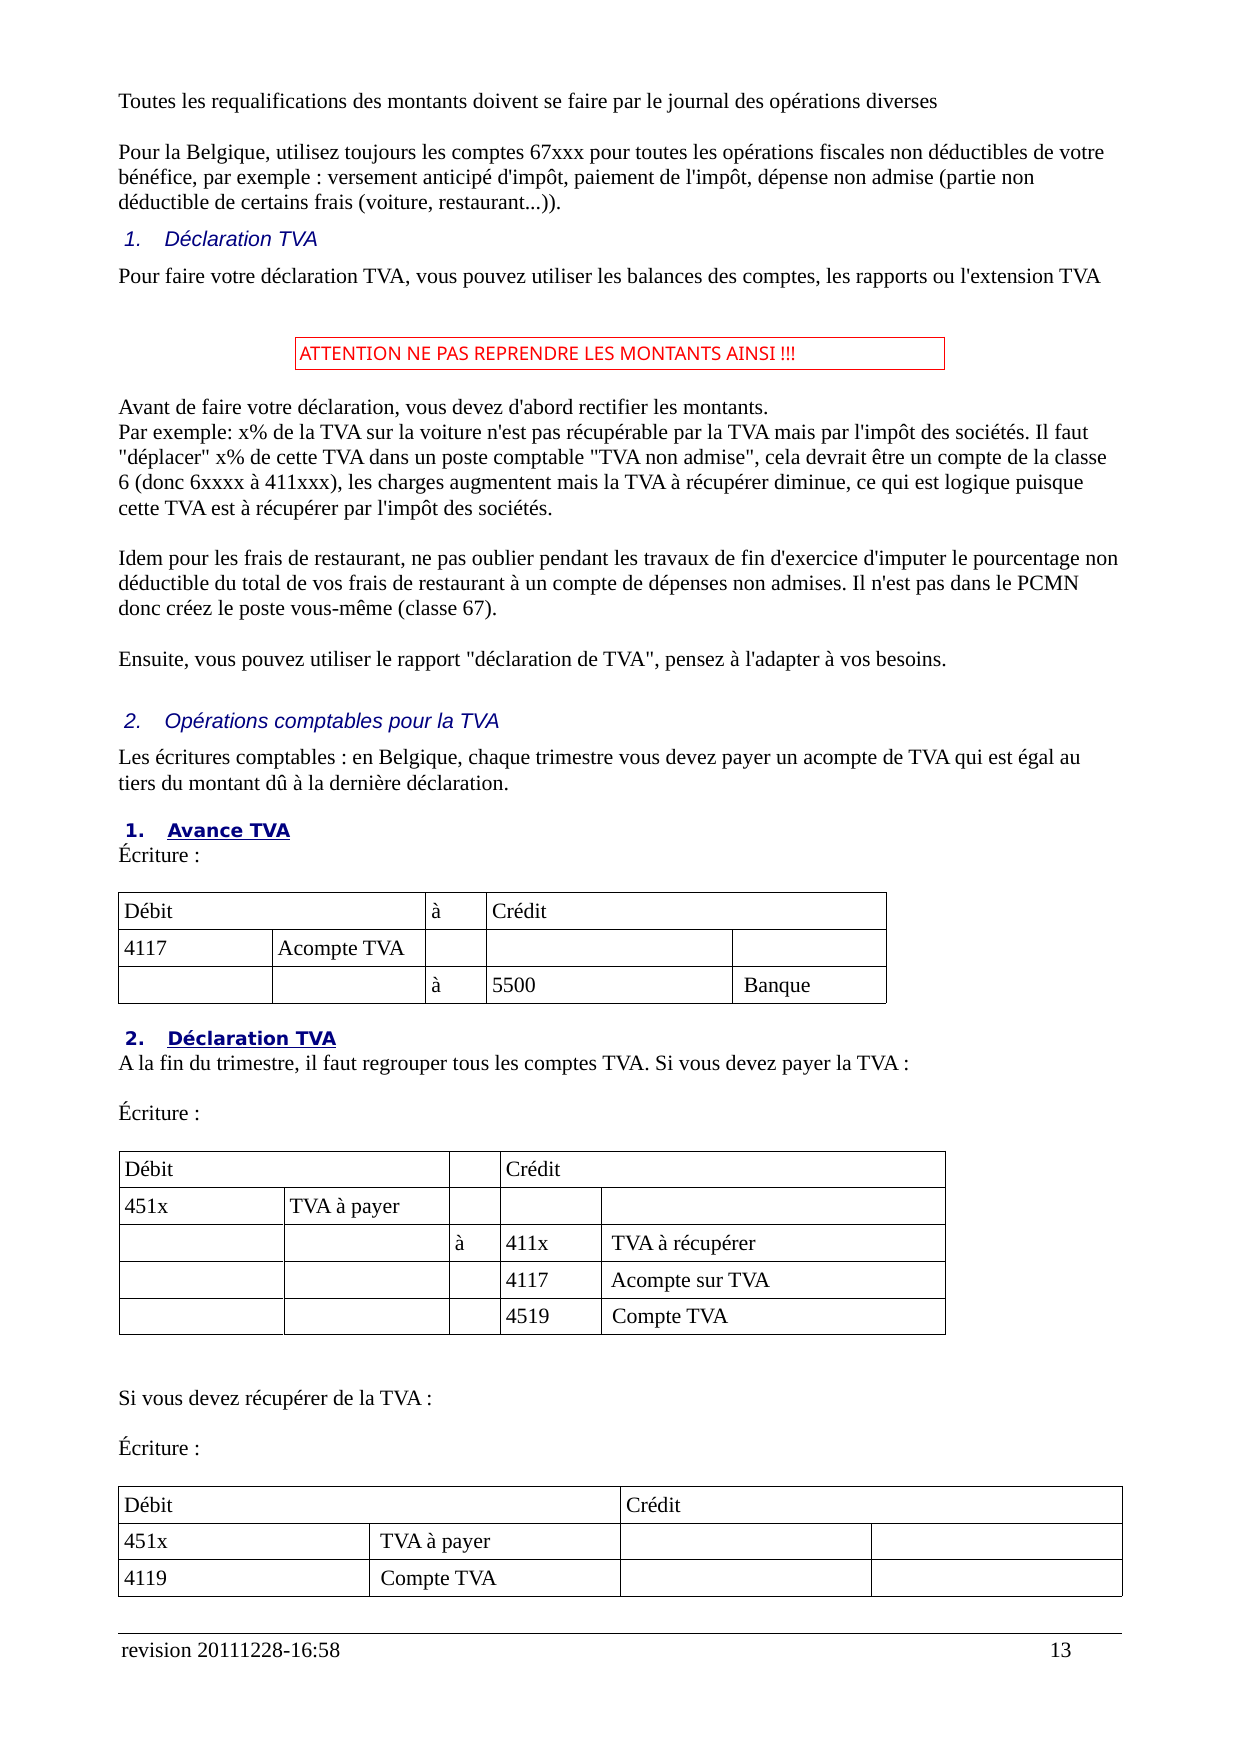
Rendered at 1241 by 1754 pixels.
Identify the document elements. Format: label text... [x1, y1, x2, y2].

table_cell 4117 [119, 930, 272, 966]
table_cell [285, 1299, 449, 1334]
table_cell [273, 967, 425, 1003]
text A la fin du trimestre, il faut regrouper tous les comptes TVA. Si vous devez payer la TVA : [118, 1050, 1122, 1075]
table_cell TVA à récupérer [602, 1225, 945, 1261]
table_cell à [450, 1225, 500, 1261]
subtitle Avance TVA [118, 820, 1122, 842]
table_cell [426, 930, 486, 966]
table_header Crédit [621, 1487, 1122, 1523]
text ATTENTION NE PAS REPRENDRE LES MONTANTS AINSI !!! [296, 338, 944, 369]
table_cell 4117 [501, 1262, 601, 1298]
text Écriture : [118, 1435, 1122, 1461]
table_cell [621, 1560, 871, 1596]
table_cell 411x [501, 1225, 601, 1261]
table_cell [872, 1524, 1122, 1559]
text Idem pour les frais de restaurant, ne pas oublier pendant les travaux de fin d'exercice d'imputer le pourcentage non déductible du total de vos frais de restaurant à un compte de dépenses non admises. Il n'est pas dans le PCMN donc créez le poste vous-même (classe 67). [118, 545, 1122, 621]
table_cell [450, 1262, 500, 1298]
table_cell 4519 [501, 1299, 601, 1334]
subtitle Déclaration TVA [118, 226, 1122, 251]
table_cell [450, 1299, 500, 1334]
text Si vous devez récupérer de la TVA : [118, 1385, 1122, 1410]
table_header Débit [119, 1487, 620, 1523]
table_cell [733, 930, 886, 966]
table_cell [120, 1299, 283, 1334]
table_cell [621, 1524, 871, 1559]
table_cell TVA à payer [285, 1188, 449, 1224]
table_cell Acompte TVA [273, 930, 425, 966]
table_cell Compte TVA [602, 1299, 945, 1334]
table_header à [426, 893, 486, 929]
table_cell 4119 [119, 1560, 369, 1596]
table_cell [872, 1560, 1122, 1596]
text Pour la Belgique, utilisez toujours les comptes 67xxx pour toutes les opérations fiscales non déductibles de votre bénéfice, par exemple : versement anticipé d'impôt, paiement de l'impôt, dépense non admise (partie non déductible de certains frais (voiture, restaurant...)). [118, 139, 1122, 214]
table_header [450, 1152, 500, 1187]
text Avant de faire votre déclaration, vous devez d'abord rectifier les montants. [118, 394, 1122, 419]
table_header Crédit [501, 1152, 945, 1187]
table_header Débit [120, 1152, 449, 1187]
table_cell [450, 1188, 500, 1224]
table_cell [487, 930, 732, 966]
text Les écritures comptables : en Belgique, chaque trimestre vous devez payer un acompte de TVA qui est égal au tiers du montant dû à la dernière déclaration. [118, 744, 1122, 795]
table_cell 5500 [487, 967, 732, 1003]
text Par exemple: x% de la TVA sur la voiture n'est pas récupérable par la TVA mais par l'impôt des sociétés. Il faut "déplacer" x% de cette TVA dans un poste comptable "TVA non admise", cela devrait être un compte de la classe 6 (donc 6xxxx à 411xxx), les charges augmentent mais la TVA à récupérer diminue, ce qui est logique puisque cette TVA est à récupérer par l'impôt des sociétés. [118, 419, 1122, 520]
table_cell TVA à payer [370, 1524, 620, 1559]
table_cell [120, 1225, 283, 1261]
table_cell [285, 1225, 449, 1261]
subtitle Opérations comptables pour la TVA [118, 708, 1122, 732]
table_cell Acompte sur TVA [602, 1262, 945, 1298]
text Pour faire votre déclaration TVA, vous pouvez utiliser les balances des comptes, les rapports ou l'extension TVA [118, 263, 1122, 288]
subtitle Déclaration TVA [118, 1028, 1122, 1050]
table_cell 451x [120, 1188, 283, 1224]
table_header Débit [119, 893, 425, 929]
table_cell Banque [733, 967, 886, 1003]
table_cell [120, 1262, 283, 1298]
table_cell à [426, 967, 486, 1003]
text Écriture : [118, 1100, 1122, 1125]
text Ensuite, vous pouvez utiliser le rapport "déclaration de TVA", pensez à l'adapter à vos besoins. [118, 646, 1122, 671]
table_cell [285, 1262, 449, 1298]
text Toutes les requalifications des montants doivent se faire par le journal des opérations diverses [118, 88, 1122, 114]
table_header Crédit [487, 893, 886, 929]
table_cell [602, 1188, 945, 1224]
text Écriture : [118, 842, 1122, 867]
table_cell [119, 967, 272, 1003]
table_cell [501, 1188, 601, 1224]
table_cell 451x [119, 1524, 369, 1559]
table_cell Compte TVA [370, 1560, 620, 1596]
